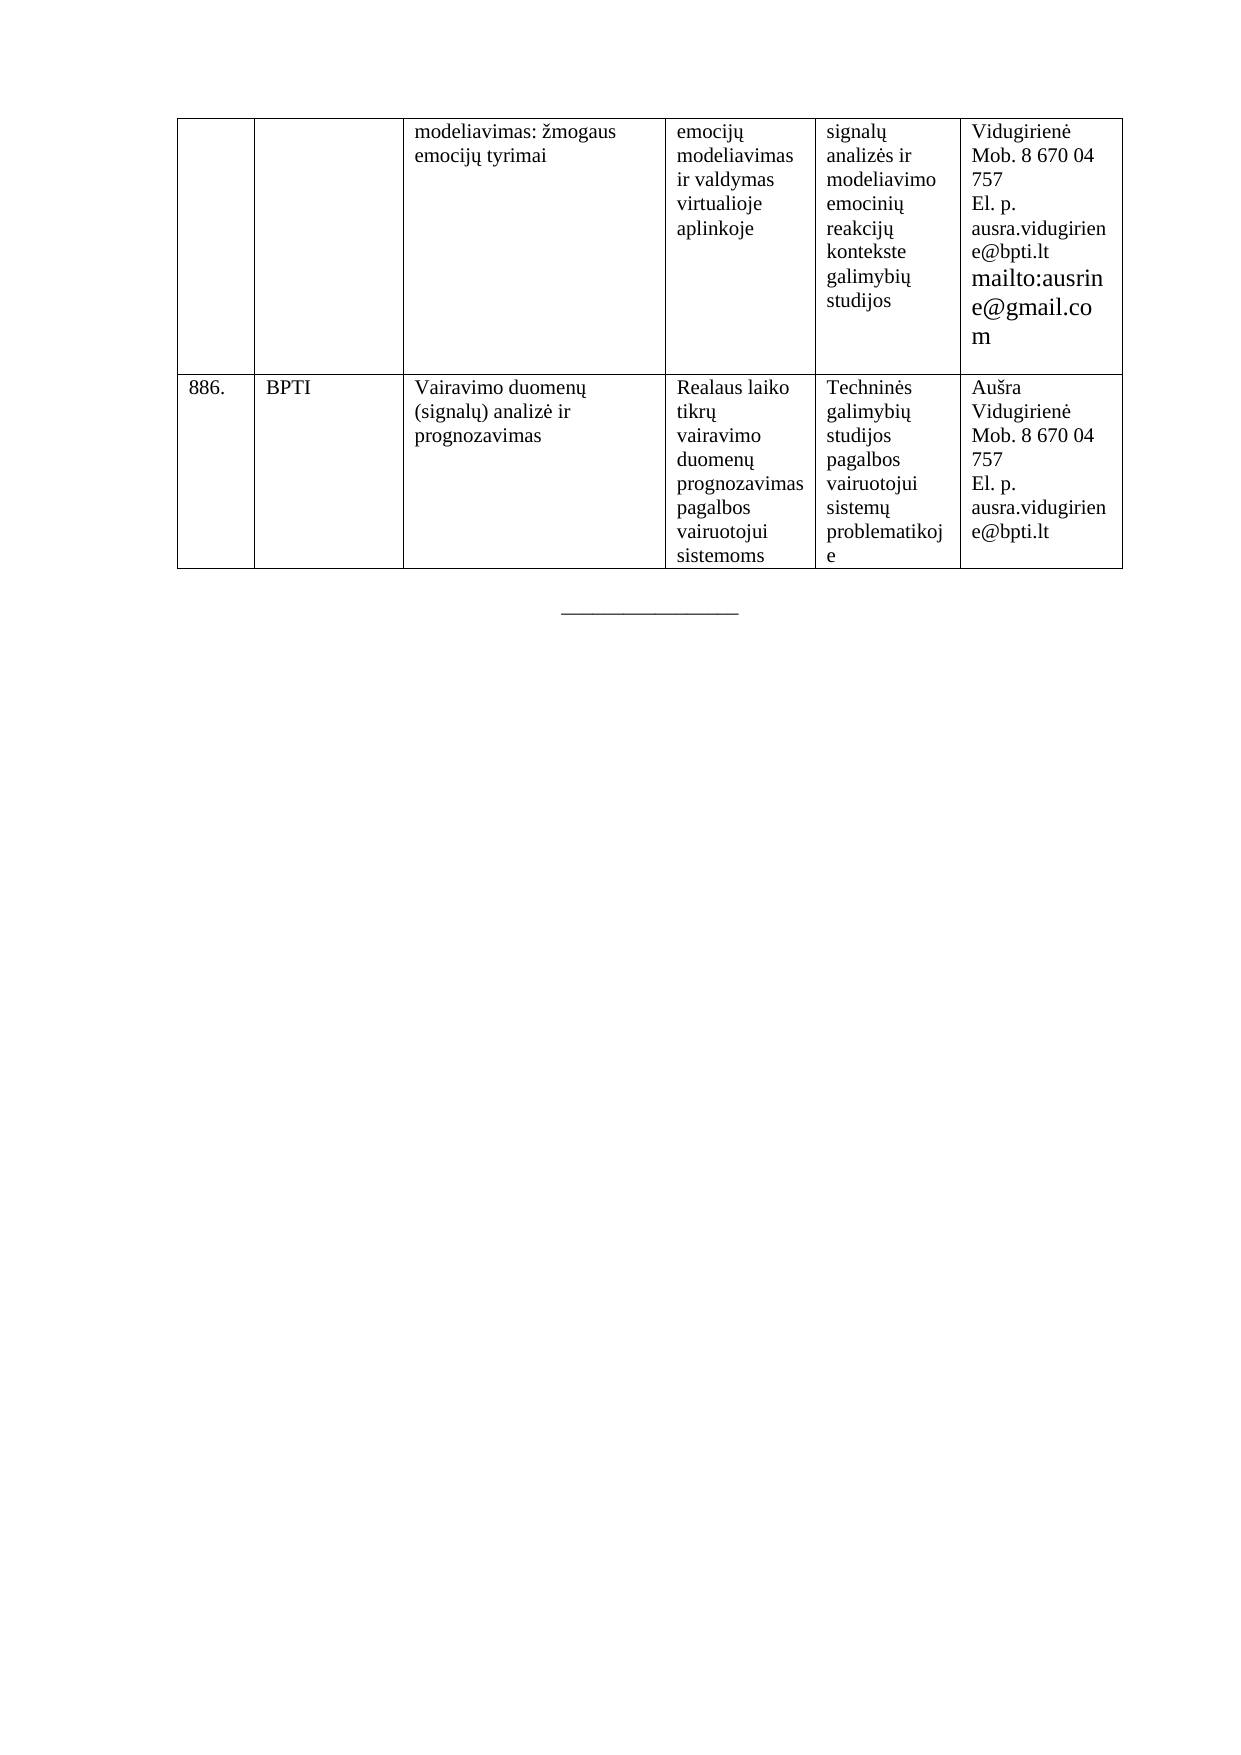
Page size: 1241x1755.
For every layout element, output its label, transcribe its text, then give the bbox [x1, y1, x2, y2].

table_cell Vairavimo duomenų (signalų) analizė ir prognozavimas [404, 375, 665, 567]
table_cell Techninės galimybių studijos pagalbos vairuotojui sistemų problematikoje [816, 375, 960, 567]
table_cell emocijų modeliavimas ir valdymas virtualioje aplinkoje [666, 119, 815, 374]
table_cell BPTI [255, 375, 403, 567]
table_cell modeliavimas: žmogaus emocijų tyrimai [404, 119, 665, 374]
table_cell Aušra Vidugirienė Mob. 8 670 04 757 El. p. ausra.vidugiriene@bpti.lt [961, 375, 1122, 567]
table_cell [178, 119, 254, 374]
text _________________ [177, 592, 1122, 617]
table_cell Realaus laiko tikrų vairavimo duomenų prognozavimas pagalbos vairuotojui sistemoms [666, 375, 815, 567]
table_cell 886. [178, 375, 254, 567]
table_cell [255, 119, 403, 374]
table_cell signalų analizės ir modeliavimo emocinių reakcijų kontekste galimybių studijos [816, 119, 960, 374]
table_cell Vidugirienė Mob. 8 670 04 757 El. p. ausra.vidugiriene@bpti.lt mailto:ausrine@gmail.com [961, 119, 1122, 374]
